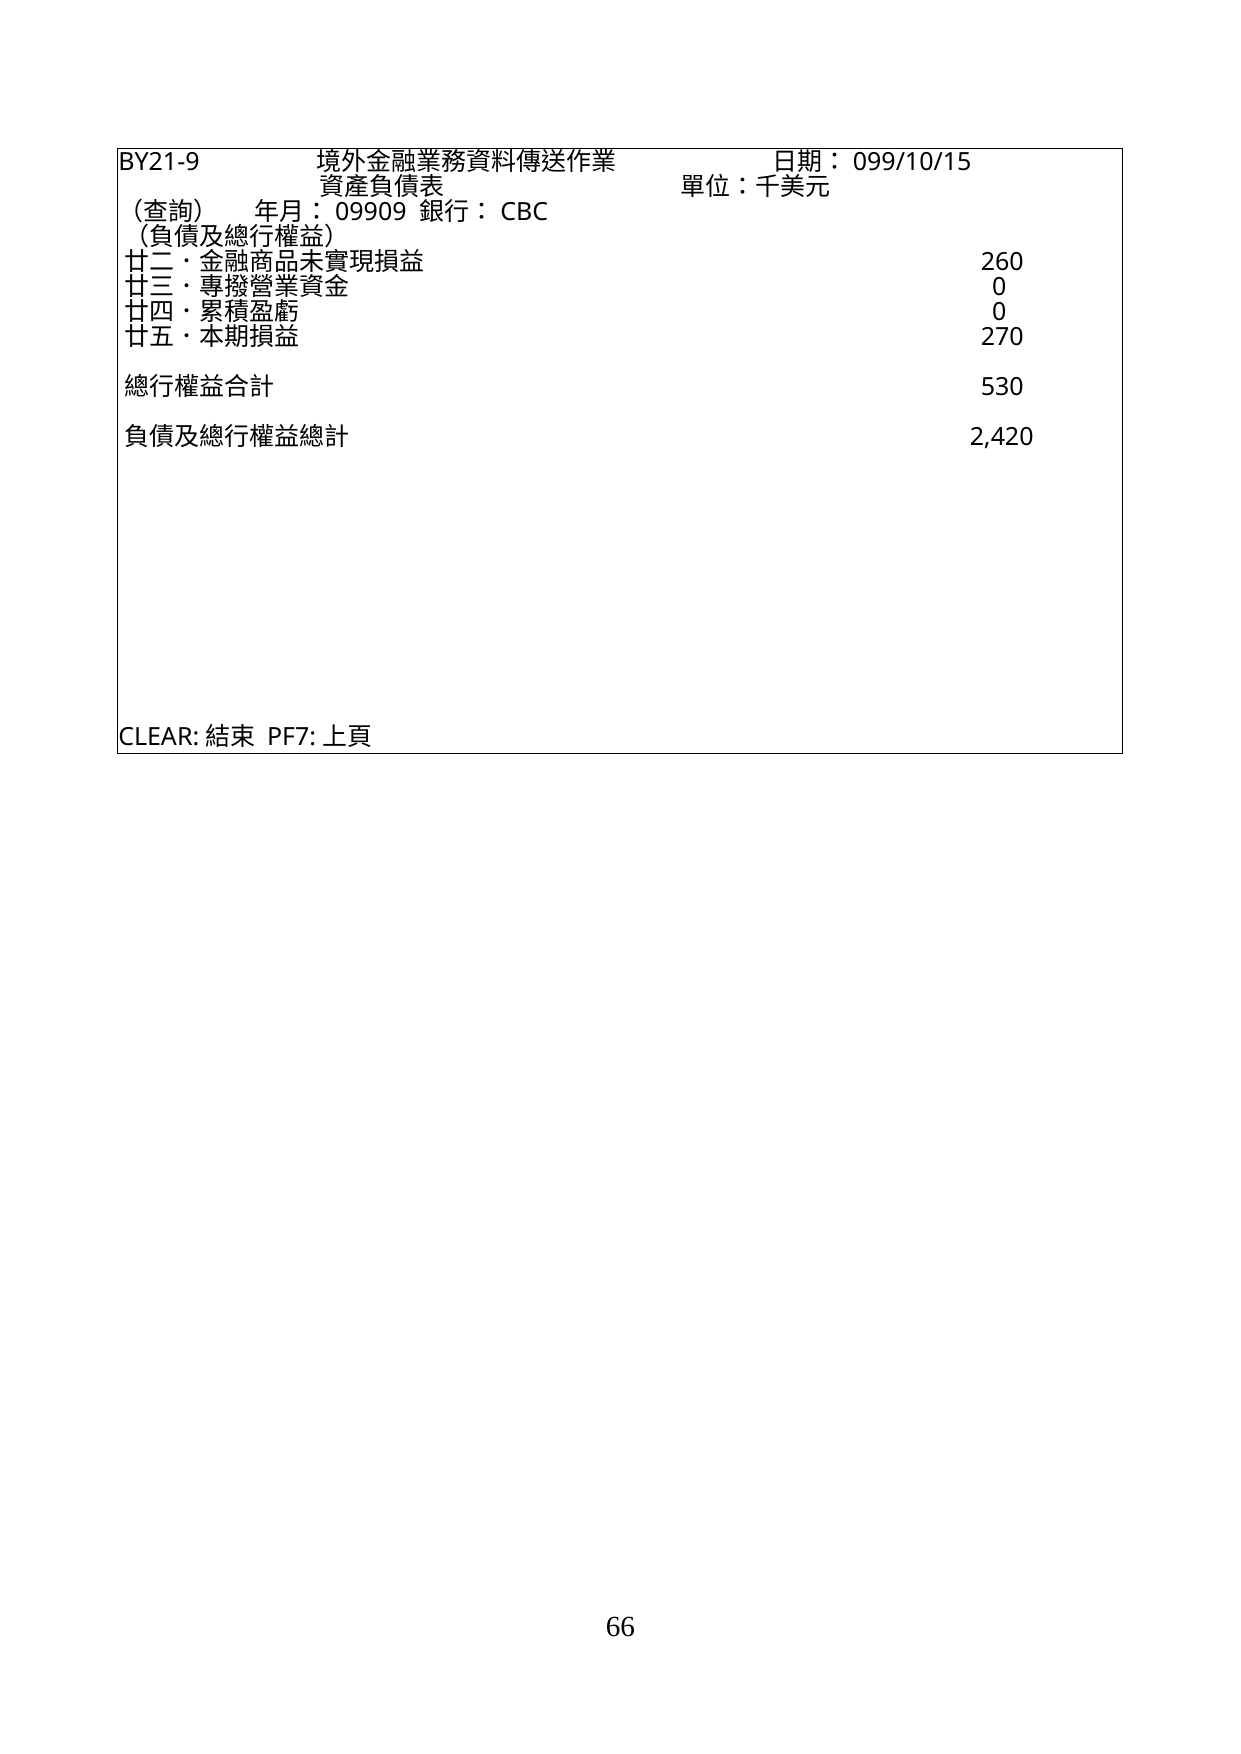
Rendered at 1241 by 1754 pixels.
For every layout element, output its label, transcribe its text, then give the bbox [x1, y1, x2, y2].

text 廿五．本期損益 270 [118, 326, 1122, 351]
text （查詢） 年月： 09909 銀行： CBC [118, 201, 1122, 226]
text CLEAR: 結束 PF7: 上頁 [118, 723, 1122, 753]
text 總行權益合計 530 [118, 376, 1122, 401]
text 廿四．累積盈虧 0 [118, 301, 1122, 326]
text BY21-9 境外金融業務資料傳送作業 日期： 099/10/15 [118, 149, 1122, 176]
text 負債及總行權益總計 2,420 [118, 426, 1122, 451]
text 資產負債表 單位：千美元 [118, 176, 1122, 201]
text （負債及總行權益） [118, 226, 1122, 251]
text 廿三．專撥營業資金 0 [118, 276, 1122, 301]
text 廿二．金融商品未實現損益 260 [118, 251, 1122, 276]
